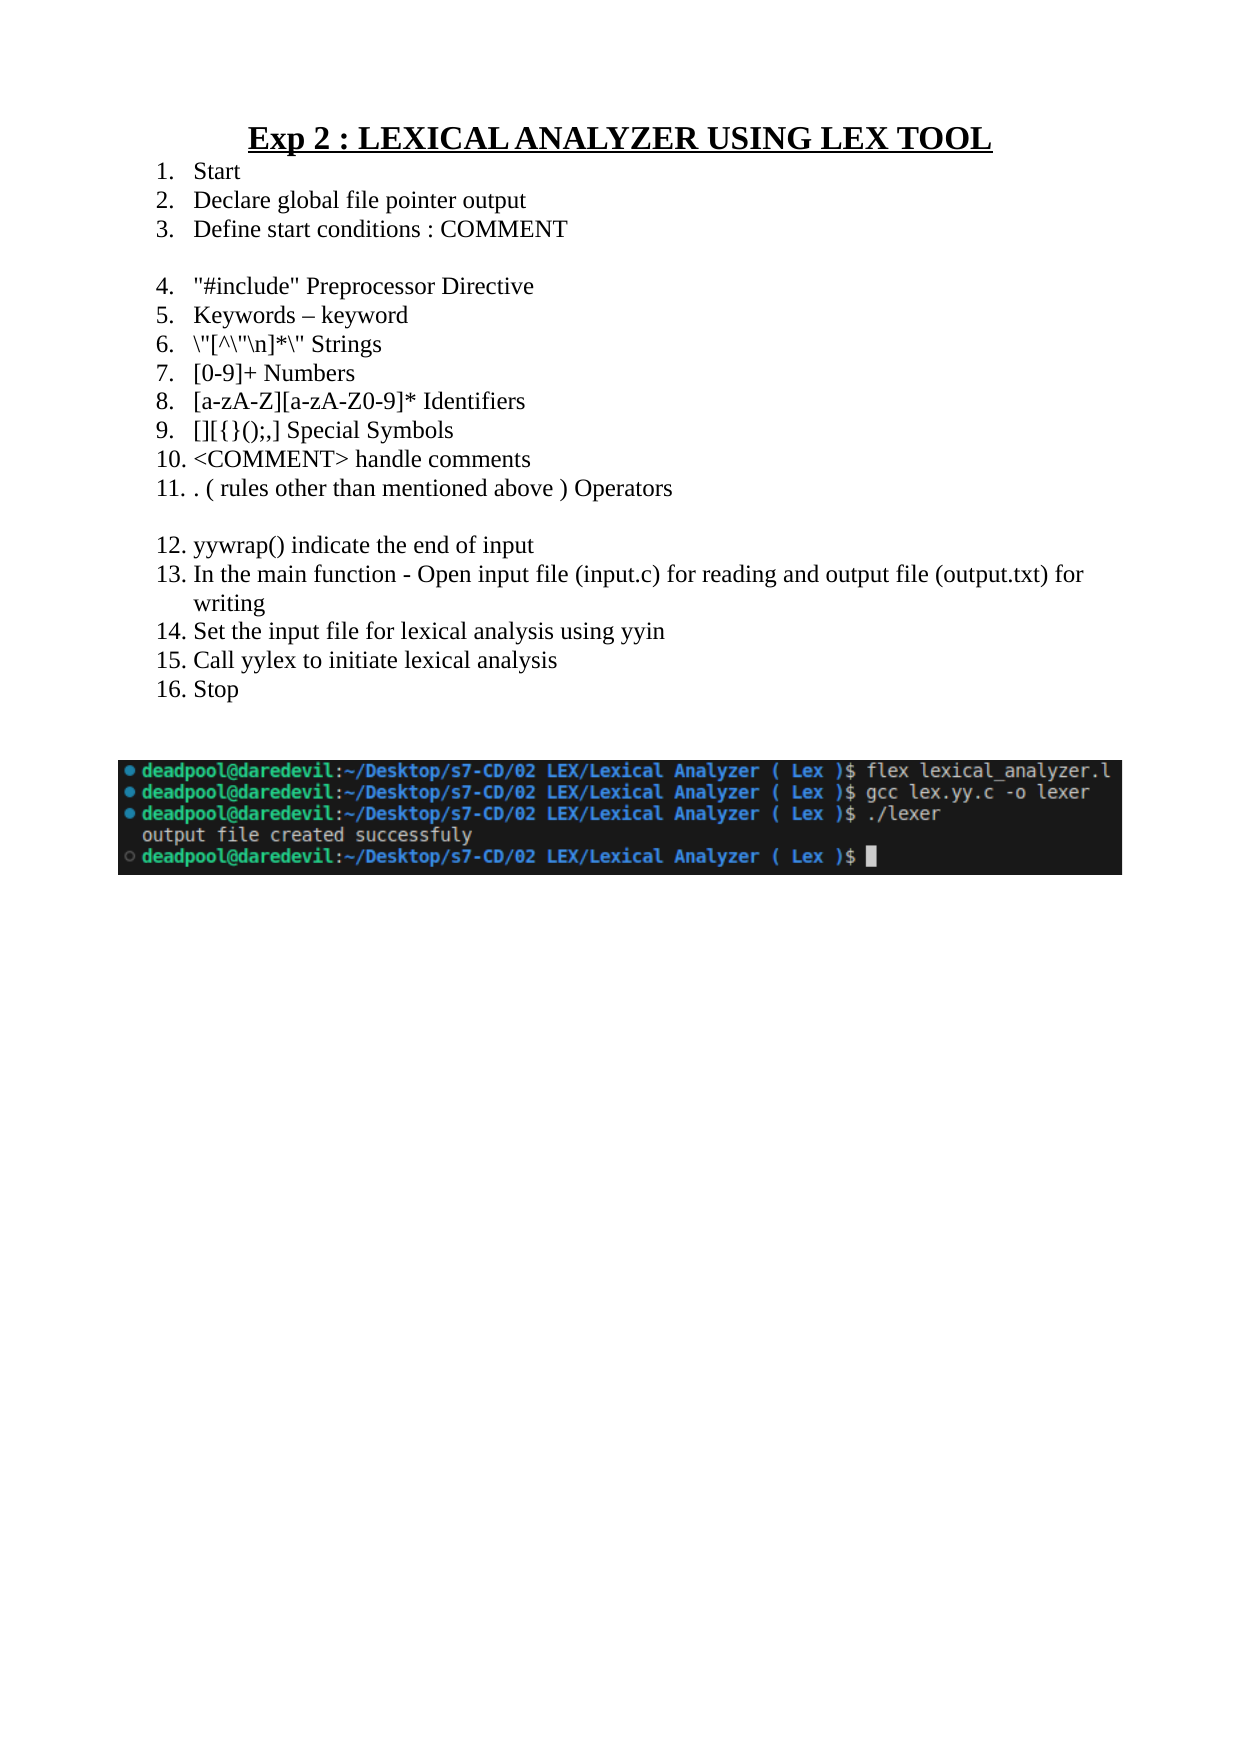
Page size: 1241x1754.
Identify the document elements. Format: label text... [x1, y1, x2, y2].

list <COMMENT> handle comments [156, 444, 1122, 473]
list Define start conditions : COMMENT [156, 214, 1122, 243]
list Stop [156, 674, 1122, 703]
list In the main function - Open input file (input.c) for reading and output file (output.txt) for writing [156, 559, 1122, 616]
text Exp 2 : LEXICAL ANALYZER USING LEX TOOL [118, 118, 1122, 156]
list [a-zA-Z][a-zA-Z0-9]* Identifiers [156, 386, 1122, 415]
list Call yylex to initiate lexical analysis [156, 645, 1122, 674]
list "#include" Preprocessor Directive [156, 271, 1122, 300]
list [][{}();,] Special Symbols [156, 415, 1122, 444]
list Start [156, 156, 1122, 185]
list \"[^\"\n]*\" Strings [156, 329, 1122, 358]
list Set the input file for lexical analysis using yyin [156, 616, 1122, 645]
list Declare global file pointer output [156, 185, 1122, 214]
list . ( rules other than mentioned above ) Operators [156, 473, 1122, 501]
list [0-9]+ Numbers [156, 358, 1122, 386]
list Keywords – keyword [156, 300, 1122, 329]
picture [118, 760, 1123, 875]
list yywrap() indicate the end of input [156, 530, 1122, 559]
